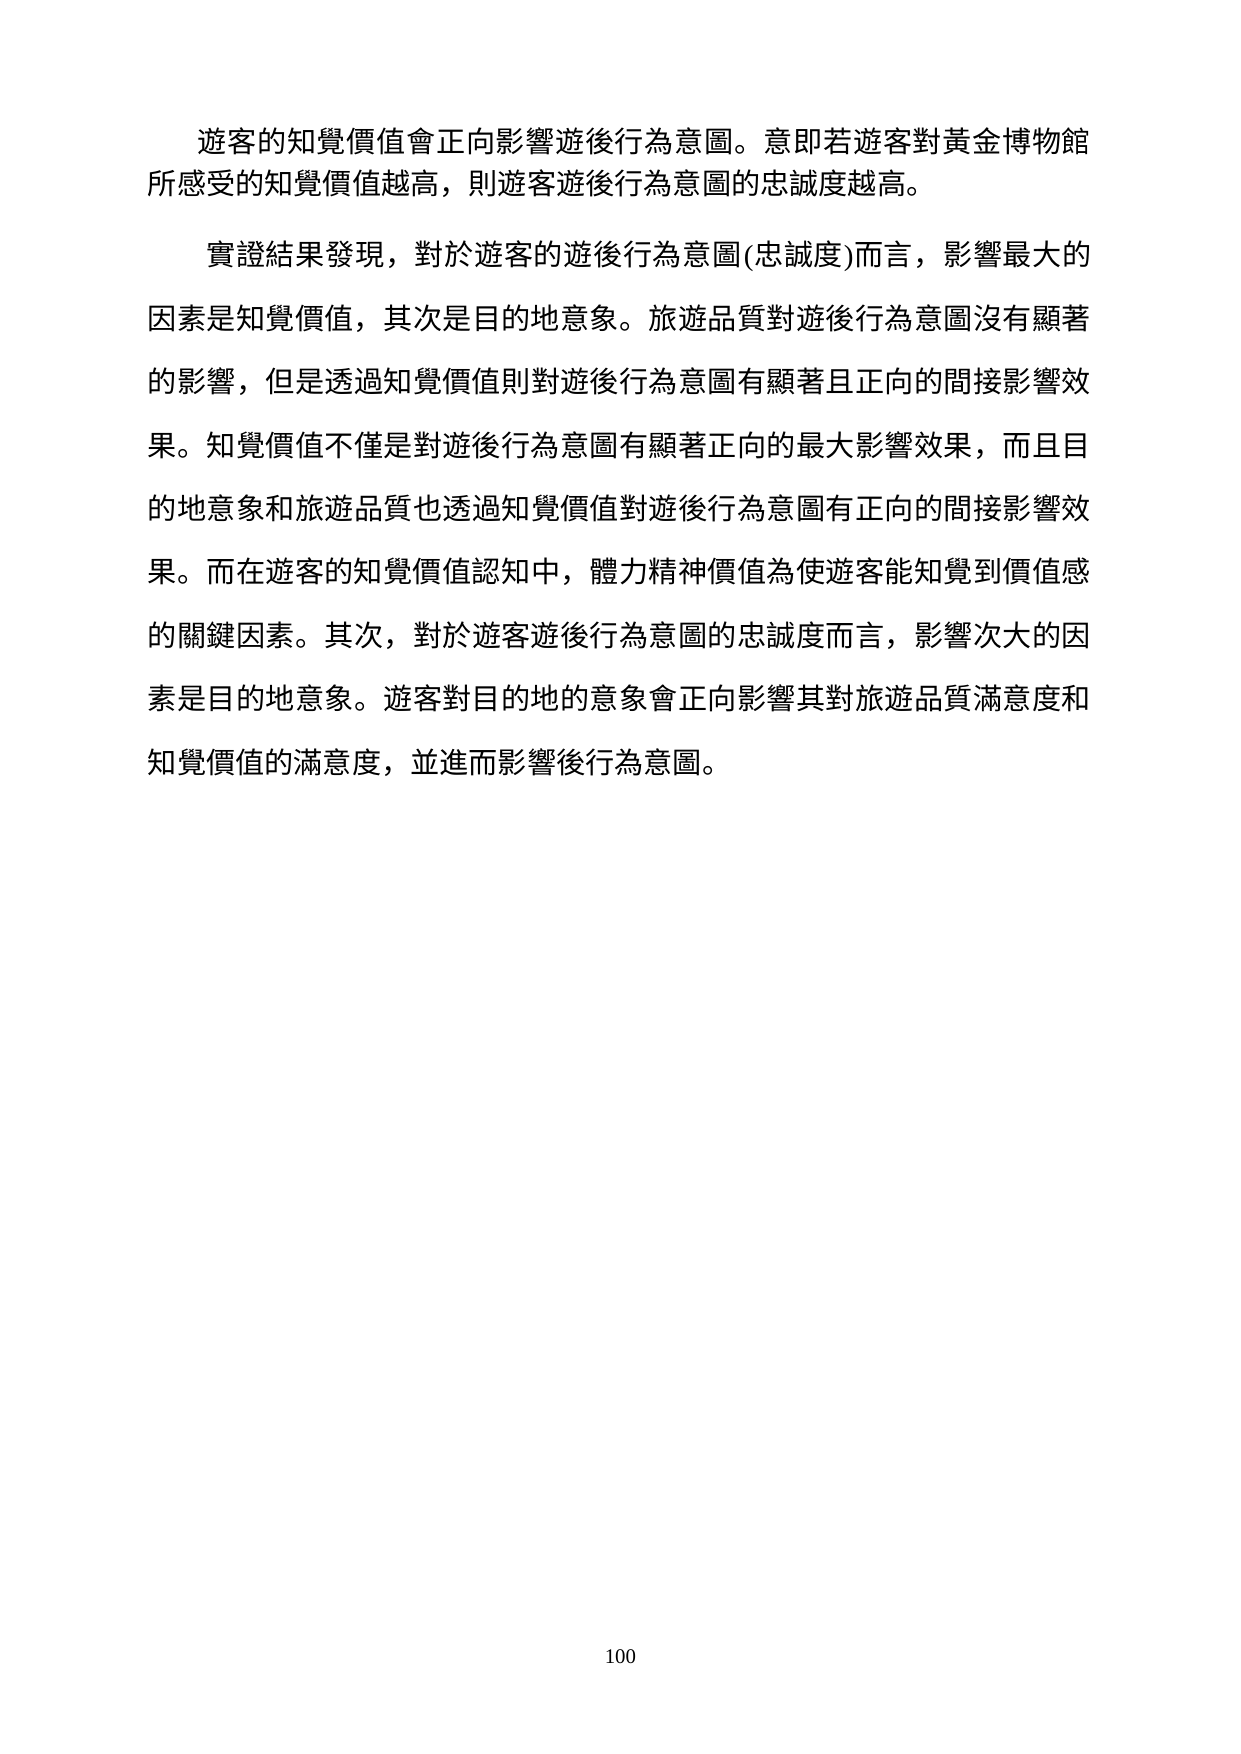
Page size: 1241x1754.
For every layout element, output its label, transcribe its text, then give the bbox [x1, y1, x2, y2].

text 遊客的知覺價值會正向影響遊後行為意圖。意即若遊客對黃金博物館所感受的知覺價值越高，則遊客遊後行為意圖的忠誠度越高。 [148, 118, 1092, 203]
text 實證結果發現，對於遊客的遊後行為意圖(忠誠度)而言，影響最大的因素是知覺價值，其次是目的地意象。旅遊品質對遊後行為意圖沒有顯著的影響，但是透過知覺價值則對遊後行為意圖有顯著且正向的間接影響效果。知覺價值不僅是對遊後行為意圖有顯著正向的最大影響效果，而且目的地意象和旅遊品質也透過知覺價值對遊後行為意圖有正向的間接影響效果。而在遊客的知覺價值認知中，體力精神價值為使遊客能知覺到價值感的關鍵因素。其次，對於遊客遊後行為意圖的忠誠度而言，影響次大的因素是目的地意象。遊客對目的地的意象會正向影響其對旅遊品質滿意度和知覺價值的滿意度，並進而影響後行為意圖。 [148, 232, 1092, 782]
